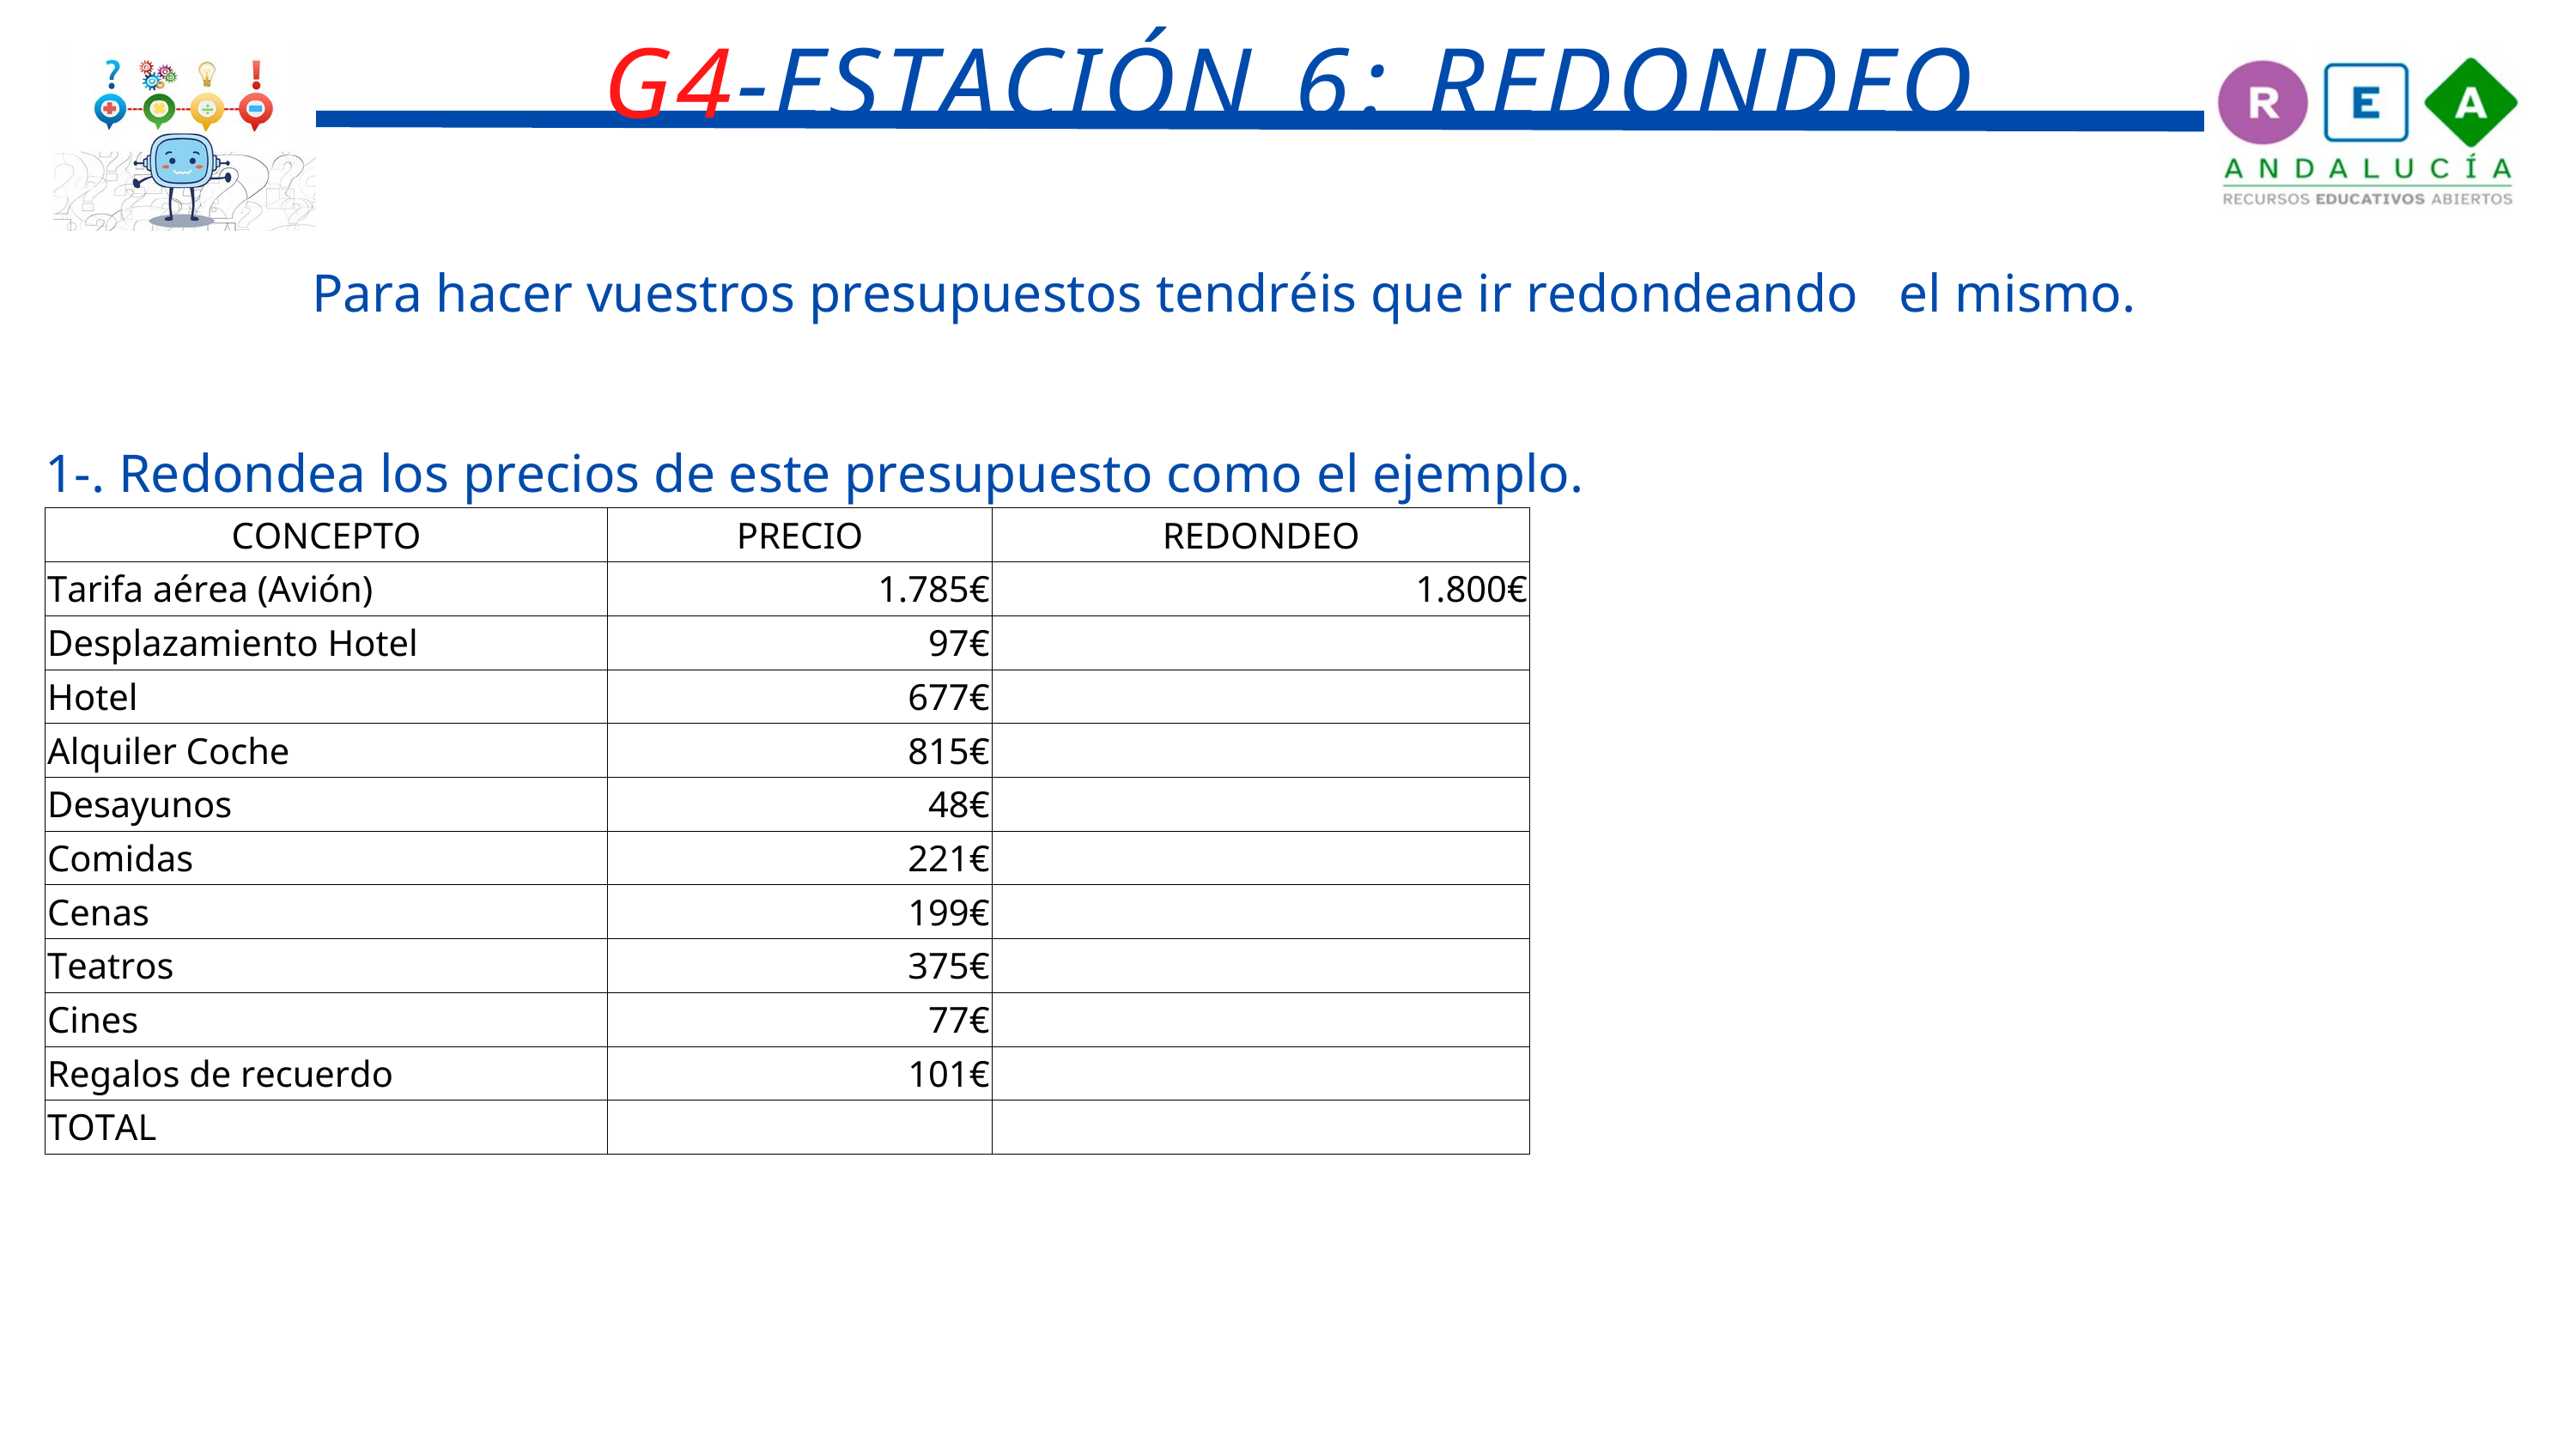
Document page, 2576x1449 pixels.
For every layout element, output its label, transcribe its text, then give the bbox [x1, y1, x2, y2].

table_cell [993, 778, 1529, 831]
table_cell 221€ [608, 832, 992, 884]
table_cell [993, 1047, 1529, 1100]
table_cell 1.785€ [608, 562, 992, 615]
table_cell [993, 1100, 1529, 1154]
picture [2204, 47, 2527, 210]
table_cell Desayunos [46, 778, 607, 831]
table_cell Teatros [46, 939, 607, 992]
table_cell 375€ [608, 939, 992, 992]
table_cell 199€ [608, 885, 992, 938]
table_cell [608, 1100, 992, 1154]
table_cell [993, 885, 1529, 938]
table_cell Cenas [46, 885, 607, 938]
table_cell Cines [46, 993, 607, 1046]
table_cell 815€ [608, 724, 992, 777]
title G4-ESTACIÓN 6: REDONDEO [172, 15, 2405, 47]
text Para hacer vuestros presupuestos tendréis que ir redondeando el mismo. [45, 257, 2405, 327]
table_header CONCEPTO [46, 508, 607, 561]
table_cell Comidas [46, 832, 607, 884]
table_cell 77€ [608, 993, 992, 1046]
table_cell 97€ [608, 616, 992, 669]
table_cell Alquiler Coche [46, 724, 607, 777]
table_cell 677€ [608, 670, 992, 723]
table_cell [993, 616, 1529, 669]
table_header REDONDEO [993, 508, 1529, 561]
table_cell [993, 724, 1529, 777]
table_header PRECIO [608, 508, 992, 561]
table_cell TOTAL [46, 1100, 607, 1154]
table_cell Desplazamiento Hotel [46, 616, 607, 669]
table_cell Hotel [46, 670, 607, 723]
table_cell Regalos de recuerdo [46, 1047, 607, 1100]
table_cell 48€ [608, 778, 992, 831]
table_cell [993, 993, 1529, 1046]
picture [53, 47, 316, 231]
text 1-. Redondea los precios de este presupuesto como el ejemplo. [45, 437, 2405, 507]
table_cell Tarifa aérea (Avión) [46, 562, 607, 615]
table_cell [993, 939, 1529, 992]
table_cell [993, 670, 1529, 723]
table_cell [993, 832, 1529, 884]
table_cell 1.800€ [993, 562, 1529, 615]
table_cell 101€ [608, 1047, 992, 1100]
